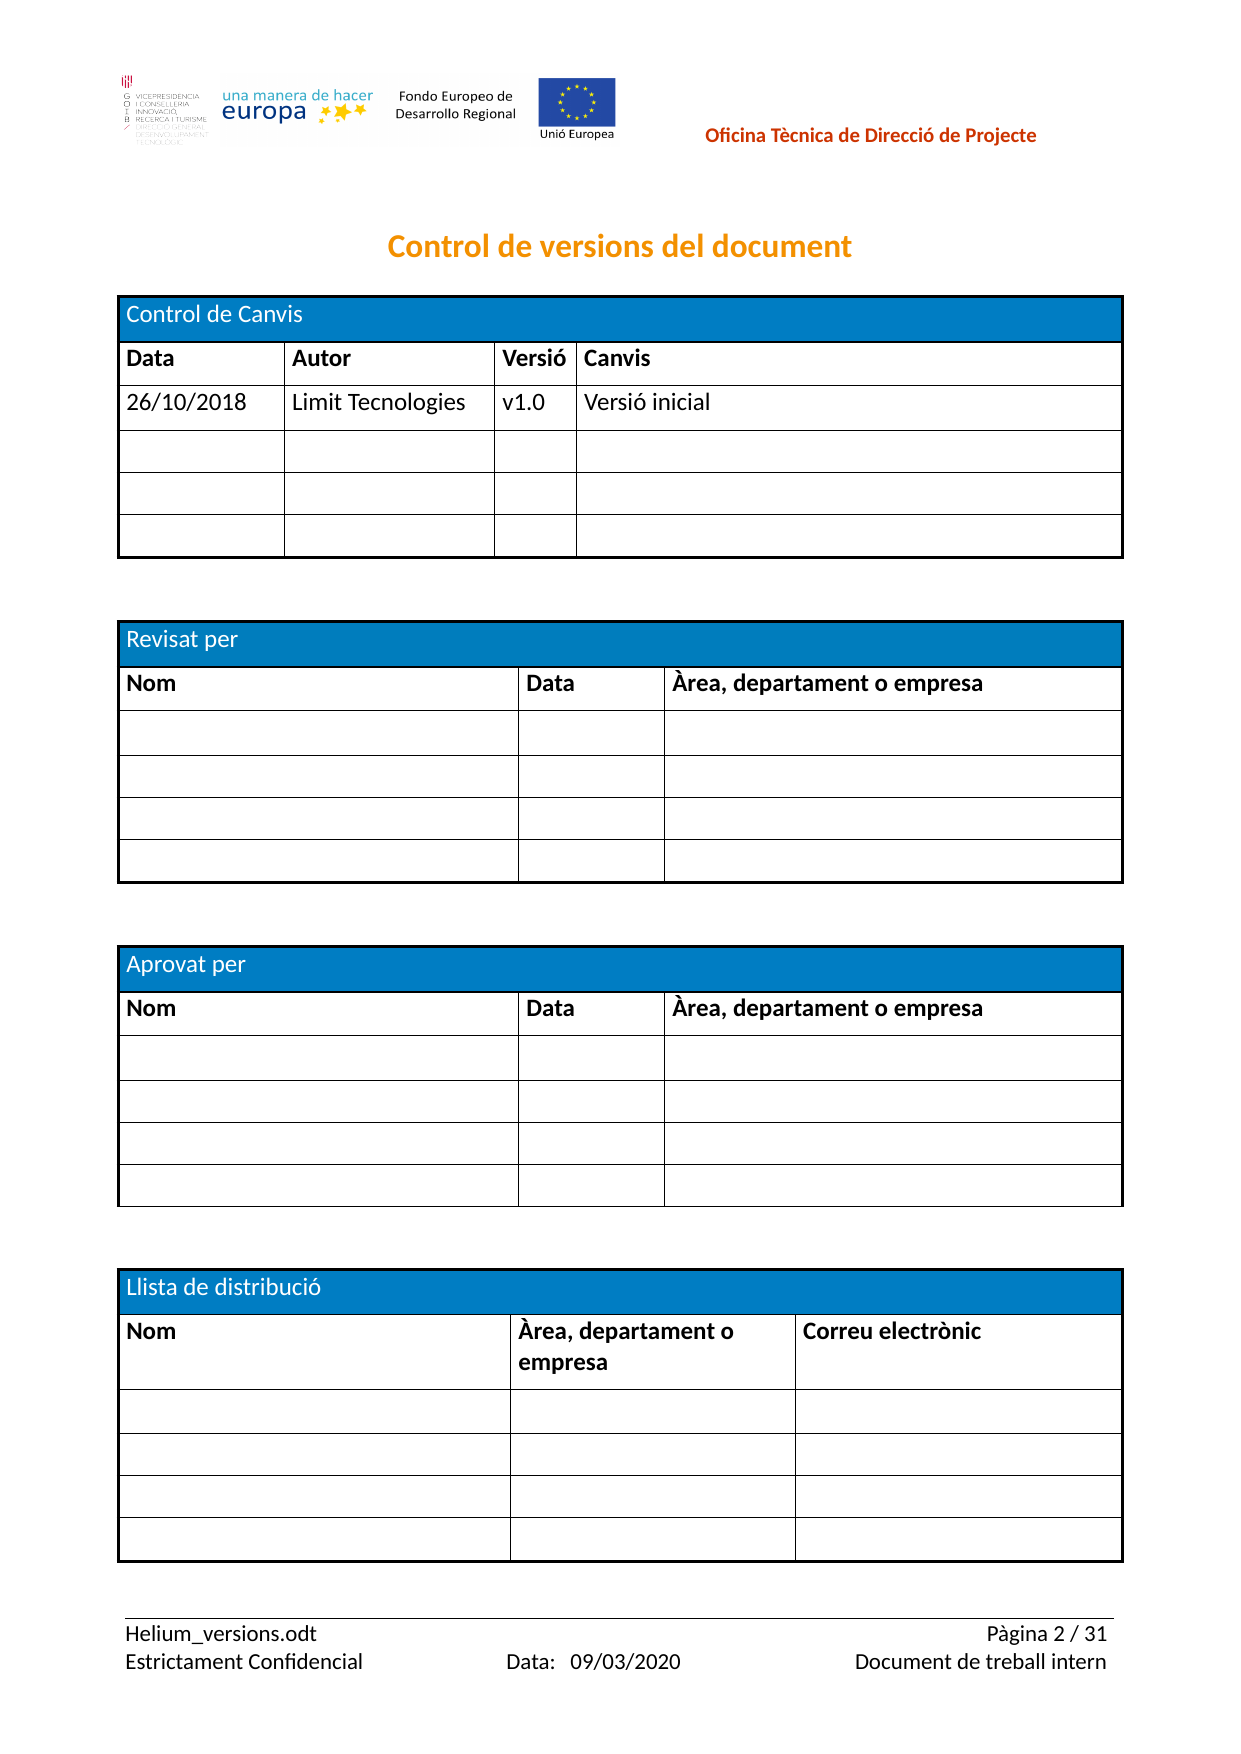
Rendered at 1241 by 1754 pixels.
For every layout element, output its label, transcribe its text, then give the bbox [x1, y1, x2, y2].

table_cell [665, 1165, 1121, 1206]
table_cell Àrea, departament o empresa [511, 1315, 795, 1389]
table_cell Àrea, departament o empresa [665, 993, 1121, 1035]
table_cell [120, 1081, 518, 1122]
table_cell Data [519, 668, 664, 710]
table_cell [665, 798, 1121, 839]
table_cell [120, 1518, 510, 1559]
table_cell [511, 1390, 795, 1433]
table_cell [120, 1165, 518, 1206]
table_cell [120, 1036, 518, 1079]
table_cell Canvis [577, 343, 1121, 385]
table_cell Àrea, departament o empresa [665, 668, 1121, 710]
table_cell [120, 840, 518, 881]
table_cell Limit Tecnologies [285, 386, 494, 429]
table_cell [519, 840, 664, 881]
table_cell [120, 515, 284, 556]
table_header Control de Canvis [120, 298, 1121, 341]
table_cell [285, 473, 494, 514]
table_cell [519, 798, 664, 839]
table_cell [495, 431, 576, 472]
table_cell [665, 1081, 1121, 1122]
table_cell [577, 515, 1121, 556]
table_cell [796, 1434, 1121, 1475]
picture [118, 73, 213, 147]
table_cell [120, 1476, 510, 1517]
table_header Aprovat per [120, 948, 1121, 991]
table_cell [665, 1123, 1121, 1164]
table_cell [495, 473, 576, 514]
table_cell Versió inicial [577, 386, 1121, 429]
table_cell [495, 515, 576, 556]
table_cell [577, 473, 1121, 514]
table_cell [511, 1434, 795, 1475]
table_cell [796, 1476, 1121, 1517]
table_cell [120, 798, 518, 839]
picture [219, 73, 621, 147]
table_cell [285, 515, 494, 556]
table_cell [665, 756, 1121, 797]
table_header Revisat per [120, 623, 1121, 666]
table_cell [120, 1434, 510, 1475]
table_cell [120, 1123, 518, 1164]
table_cell [577, 431, 1121, 472]
table_cell Data [519, 993, 664, 1035]
table_cell Autor [285, 343, 494, 385]
table_cell [519, 1165, 664, 1206]
table_cell [511, 1518, 795, 1559]
table_cell [519, 756, 664, 797]
table_cell [120, 756, 518, 797]
table_cell Nom [120, 668, 518, 710]
table_cell [796, 1390, 1121, 1433]
table_cell 26/10/2018 [120, 386, 284, 429]
table_cell [120, 473, 284, 514]
table_header Llista de distribució [120, 1271, 1121, 1314]
table_cell Nom [120, 1315, 510, 1389]
table_cell [796, 1518, 1121, 1559]
table_cell [120, 431, 284, 472]
subtitle Control de versions del document [118, 225, 1122, 266]
table_cell Versió [495, 343, 576, 385]
table_cell [120, 1390, 510, 1433]
table_cell [665, 711, 1121, 754]
table_cell Data [120, 343, 284, 385]
table_cell [120, 711, 518, 754]
table_cell Nom [120, 993, 518, 1035]
table_cell [665, 1036, 1121, 1079]
table_cell v1.0 [495, 386, 576, 429]
table_cell [665, 840, 1121, 881]
table_cell [519, 1081, 664, 1122]
table_cell [519, 711, 664, 754]
table_cell [511, 1476, 795, 1517]
table_cell [519, 1123, 664, 1164]
table_cell [519, 1036, 664, 1079]
table_cell Correu electrònic [796, 1315, 1121, 1389]
table_cell [285, 431, 494, 472]
